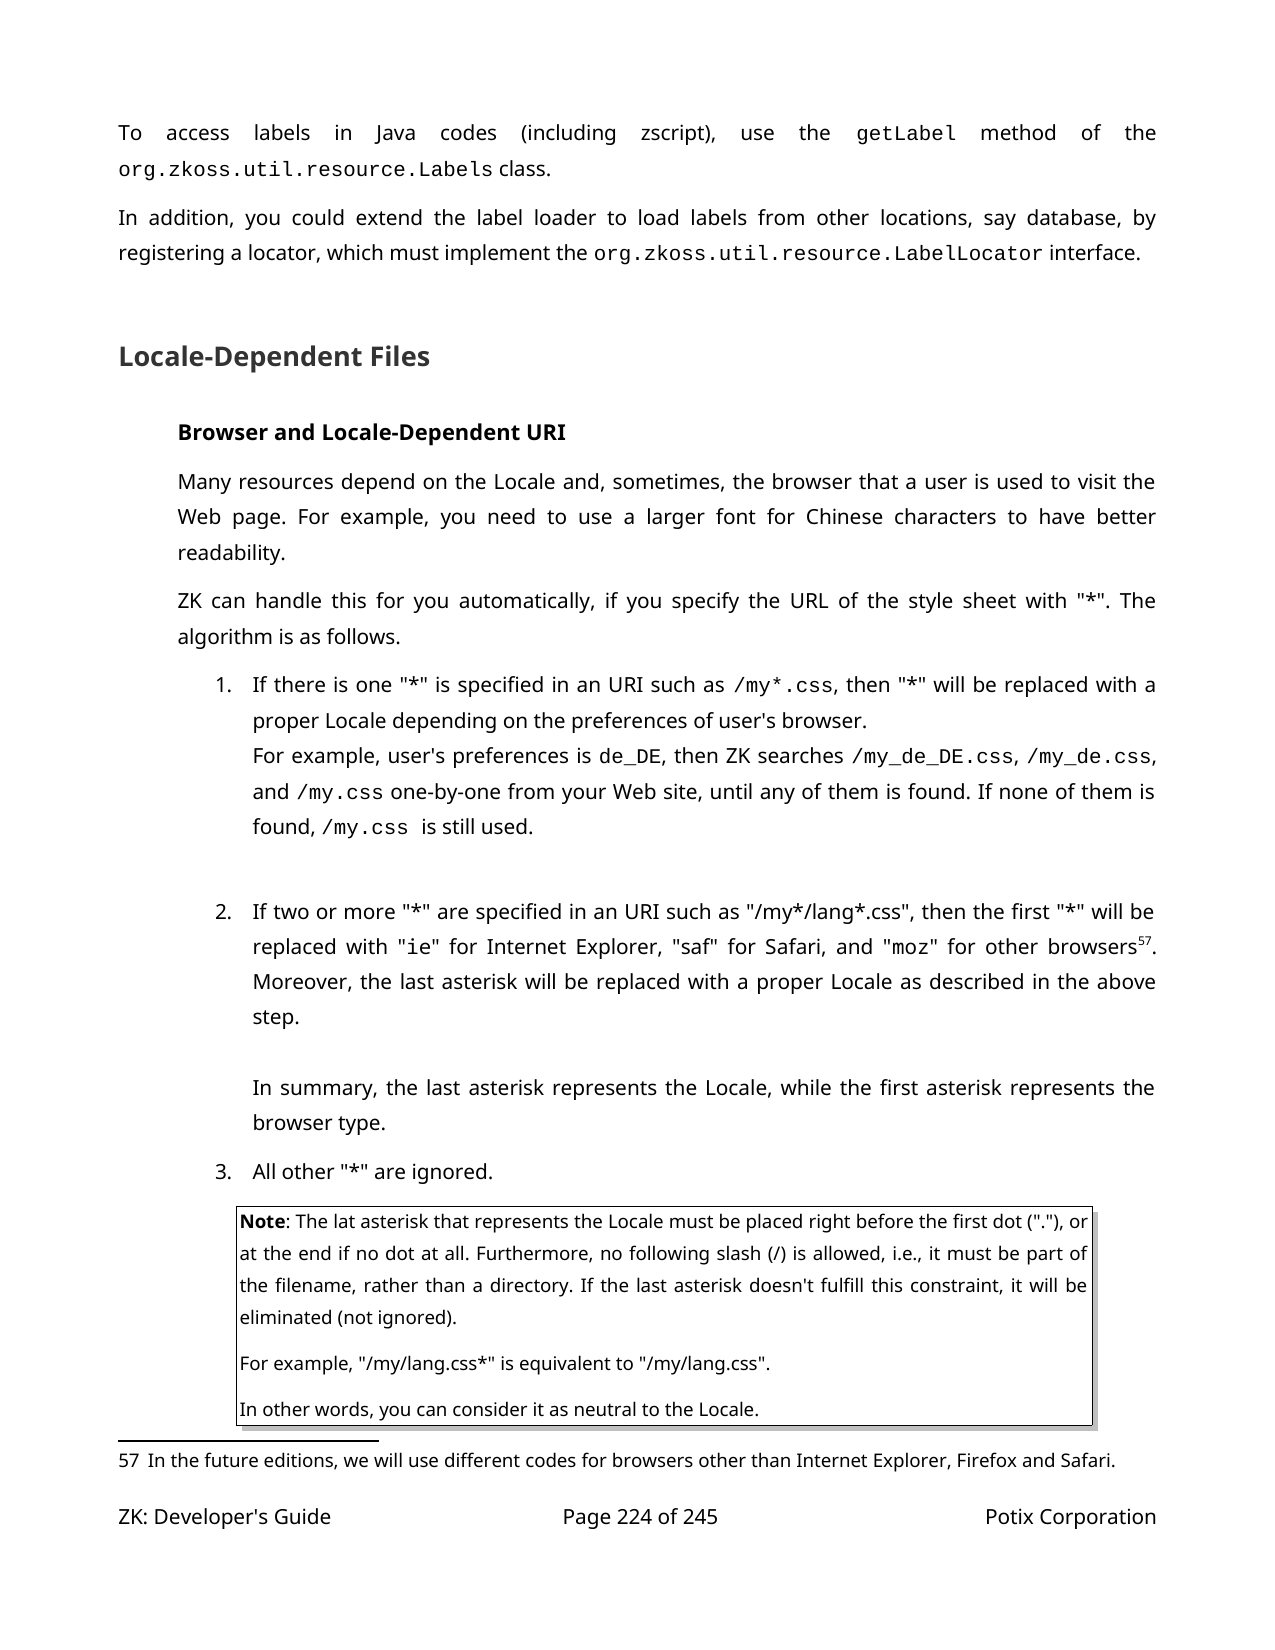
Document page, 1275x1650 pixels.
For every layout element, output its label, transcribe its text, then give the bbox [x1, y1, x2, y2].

subtitle Locale-Dependent Files [118, 337, 1157, 374]
text Note: The lat asterisk that represents the Locale must be placed right before the first dot ("."), or at the end if no dot at all. Furthermore, no following slash (/) is allowed, i.e., it must be part of the filename, rather than a directory. If the last asterisk doesn't fulfill this constraint, it will be eliminated (not ignored). [237, 1207, 1092, 1330]
text In addition, you could extend the label loader to load labels from other locations, say database, by registering a locator, which must implement the org.zkoss.util.resource.LabelLocator interface. [118, 203, 1157, 267]
text Many resources depend on the Locale and, sometimes, the browser that a user is used to visit the Web page. For example, you need to use a larger font for Chinese characters to have better readability. [177, 467, 1157, 566]
list If two or more "*" are specified in an URI such as "/my*/lang*.css", then the first "*" will be replaced with "ie" for Internet Explorer, "saf" for Safari, and "moz" for other browsers. Moreover, the last asterisk will be replaced with a proper Locale as described in the above step. In summary, the last asterisk represents the Locale, while the first asterisk represents the browser type. [215, 897, 1157, 1136]
list If there is one "*" is specified in an URI such as /my*.css, then "*" will be replaced with a proper Locale depending on the preferences of user's browser. For example, user's preferences is de_DE, then ZK searches /my_de_DE.css, /my_de.css, and /my.css one-by-one from your Web site, until any of them is found. If none of them is found, /my.css is still used. [215, 671, 1157, 876]
text ZK can handle this for you automatically, if you specify the URL of the style sheet with "*". The algorithm is as follows. [177, 587, 1157, 650]
list All other "*" are ignored. [215, 1157, 1157, 1185]
list In the future editions, we will use different codes for browsers other than Internet Explorer, Firefox and Safari. [118, 1447, 1157, 1473]
text To access labels in Java codes (including zscript), use the getLabel method of the org.zkoss.util.resource.Labels class. [118, 118, 1157, 182]
subtitle Browser and Locale-Dependent URI [177, 417, 1157, 447]
text For example, "/my/lang.css*" is equivalent to "/my/lang.css". [237, 1347, 1092, 1376]
text In other words, you can consider it as neutral to the Locale. [237, 1394, 1092, 1425]
